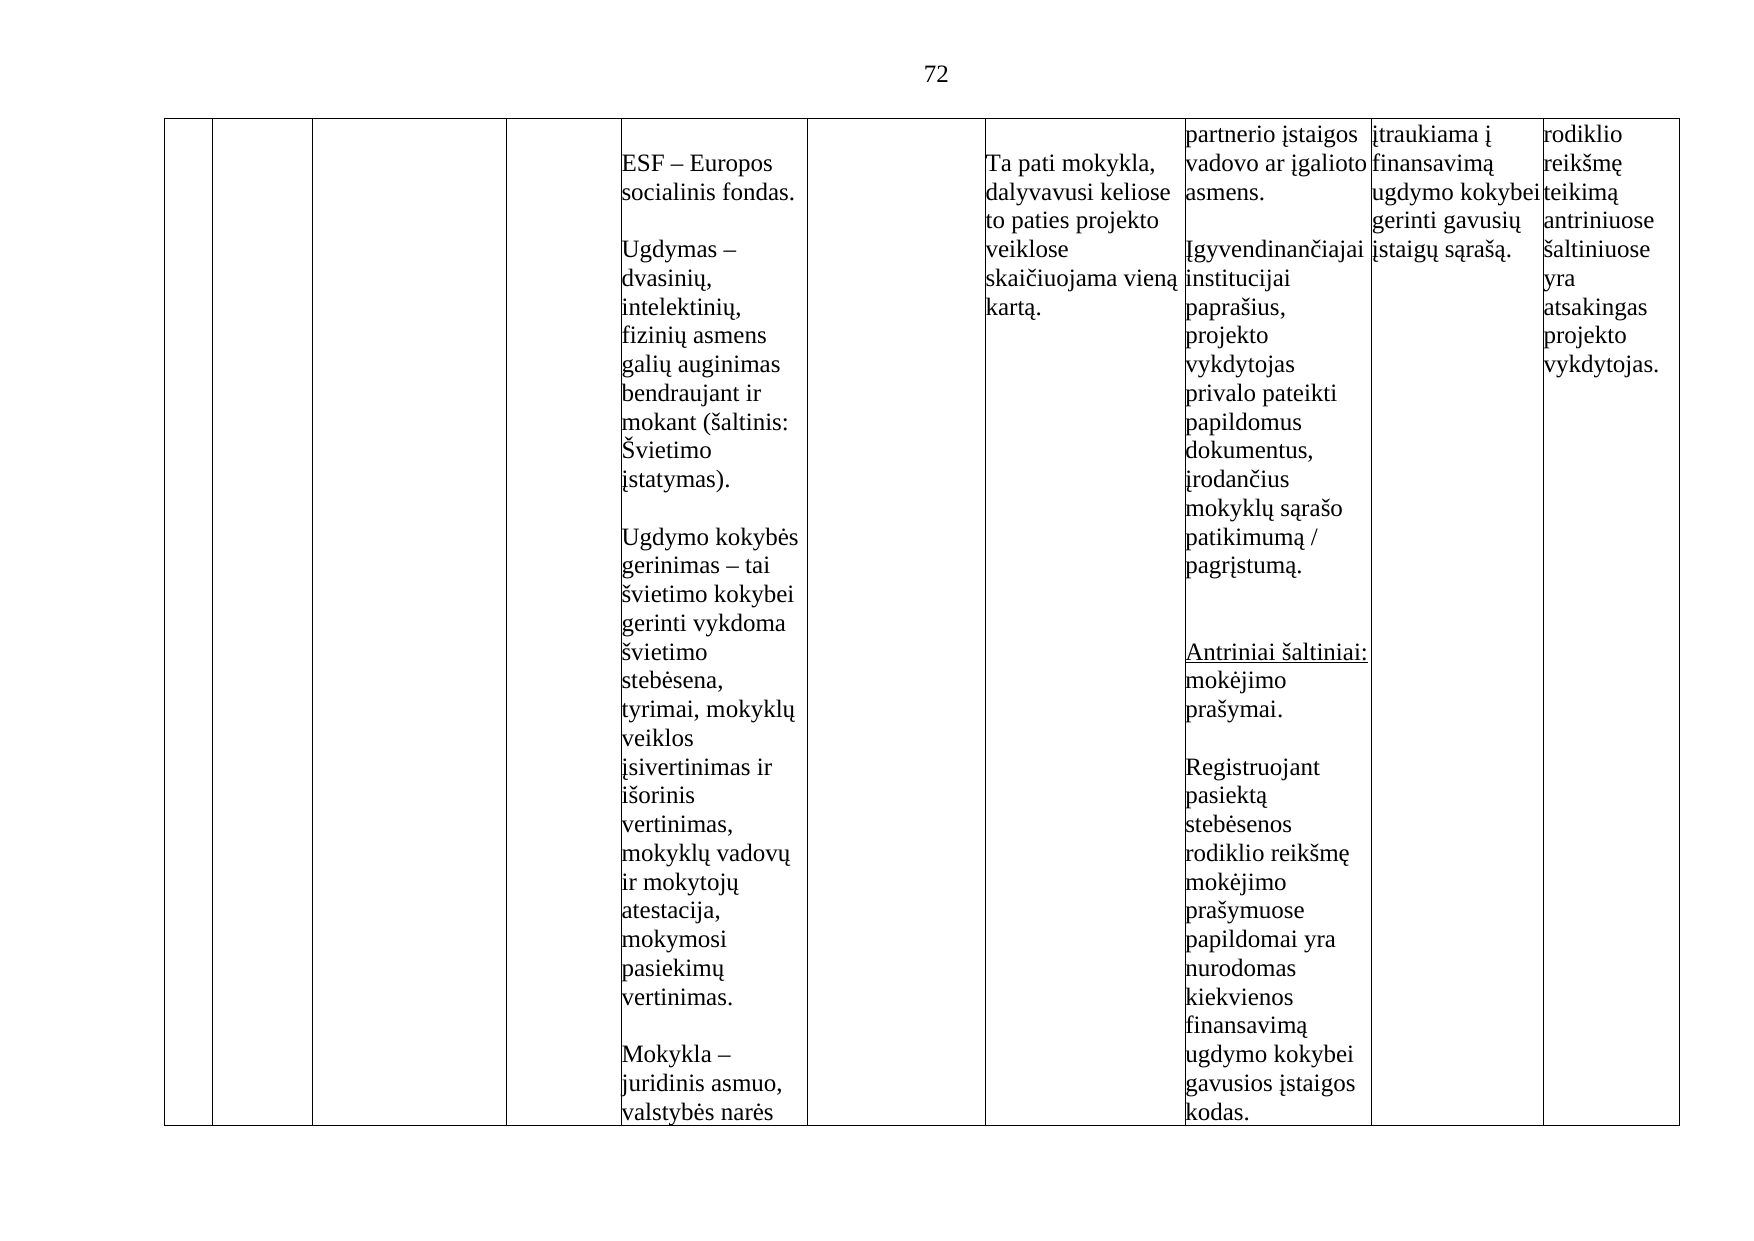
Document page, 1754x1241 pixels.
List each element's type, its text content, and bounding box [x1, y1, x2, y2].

table_cell [313, 119, 506, 1125]
table_cell įtraukiama į finansavimą ugdymo kokybei gerinti gavusių įstaigų sąrašą. [1372, 119, 1543, 1125]
table_cell [808, 119, 985, 1125]
table_cell [507, 119, 621, 1125]
table_cell [213, 119, 312, 1125]
table_cell Ta pati mokykla, dalyvavusi keliose to paties projekto veiklose skaičiuojama vieną kartą. [986, 119, 1185, 1125]
table_cell partnerio įstaigos vadovo ar įgalioto asmens. Įgyvendinančiajai institucijai paprašius, projekto vykdytojas privalo pateikti papildomus dokumentus, įrodančius mokyklų sąrašo patikimumą / pagrįstumą. Antriniai šaltiniai: mokėjimo prašymai. Registruojant pasiektą stebėsenos rodiklio reikšmę mokėjimo prašymuose papildomai yra nurodomas kiekvienos finansavimą ugdymo kokybei gavusios įstaigos kodas. [1186, 119, 1371, 1125]
table_cell rodiklio reikšmę teikimą antriniuose šaltiniuose yra atsakingas projekto vykdytojas. [1544, 119, 1679, 1125]
table_cell ESF – Europos socialinis fondas. Ugdymas – dvasinių, intelektinių, fizinių asmens galių auginimas bendraujant ir mokant (šaltinis: Švietimo įstatymas). Ugdymo kokybės gerinimas – tai švietimo kokybei gerinti vykdoma švietimo stebėsena, tyrimai, mokyklų veiklos įsivertinimas ir išorinis vertinimas, mokyklų vadovų ir mokytojų atestacija, mokymosi pasiekimų vertinimas. Mokykla – juridinis asmuo, valstybės narės [622, 119, 807, 1125]
table_cell [165, 119, 212, 1125]
